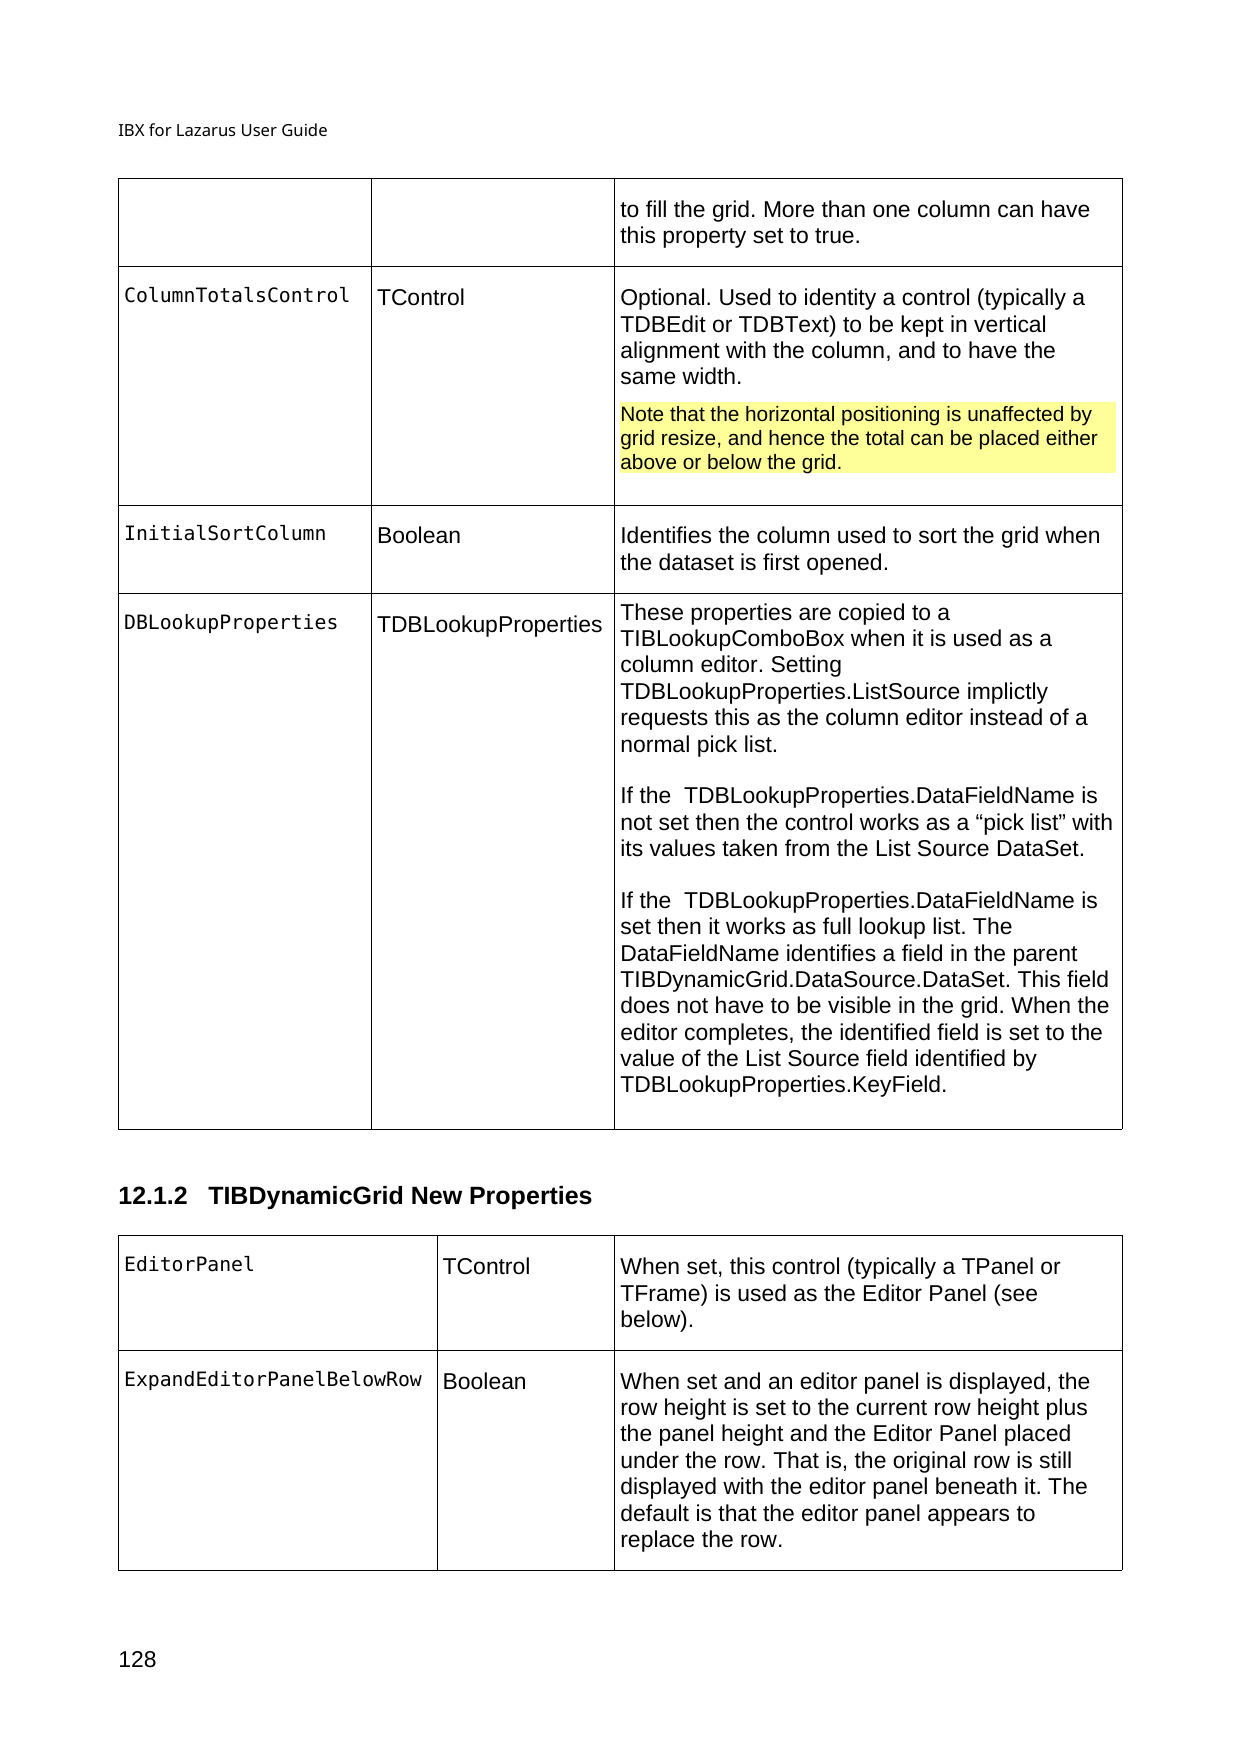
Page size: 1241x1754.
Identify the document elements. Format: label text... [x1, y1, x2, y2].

table_cell Optional. Used to identity a control (typically a TDBEdit or TDBText) to be kept in vertical alignment with the column, and to have the same width. Note that the horizontal positioning is unaffected by grid resize, and hence the total can be placed either above or below the grid. [615, 267, 1122, 505]
table_cell When set and an editor panel is displayed, the row height is set to the current row height plus the panel height and the Editor Panel placed under the row. That is, the original row is still displayed with the editor panel beneath it. The default is that the editor panel appears to replace the row. [615, 1351, 1122, 1570]
table_cell Identifies the column used to sort the grid when the dataset is first opened. [615, 506, 1122, 593]
table_header EditorPanel [119, 1236, 437, 1350]
table_cell DBLookupProperties [119, 594, 371, 1129]
table_cell ExpandEditorPanelBelowRow [119, 1351, 437, 1570]
table_cell TDBLookupProperties [372, 594, 614, 1129]
table_header to fill the grid. More than one column can have this property set to true. [615, 179, 1122, 266]
table_cell Boolean [438, 1351, 614, 1570]
table_cell These properties are copied to a TIBLookupComboBox when it is used as a column editor. Setting TDBLookupProperties.ListSource implictly requests this as the column editor instead of a normal pick list. If the TDBLookupProperties.DataFieldName is not set then the control works as a “pick list” with its values taken from the List Source DataSet. If the TDBLookupProperties.DataFieldName is set then it works as full lookup list. The DataFieldName identifies a field in the parent TIBDynamicGrid.DataSource.DataSet. This field does not have to be visible in the grid. When the editor completes, the identified field is set to the value of the List Source field identified by TDBLookupProperties.KeyField. [615, 594, 1122, 1129]
table_header When set, this control (typically a TPanel or TFrame) is used as the Editor Panel (see below). [615, 1236, 1122, 1350]
table_cell Boolean [372, 506, 614, 593]
table_cell ColumnTotalsControl [119, 267, 371, 505]
subtitle TIBDynamicGrid New Properties [118, 1181, 1122, 1210]
table_header TControl [438, 1236, 614, 1350]
table_cell TControl [372, 267, 614, 505]
table_cell InitialSortColumn [119, 506, 371, 593]
table_header [119, 179, 371, 266]
table_header [372, 179, 614, 266]
